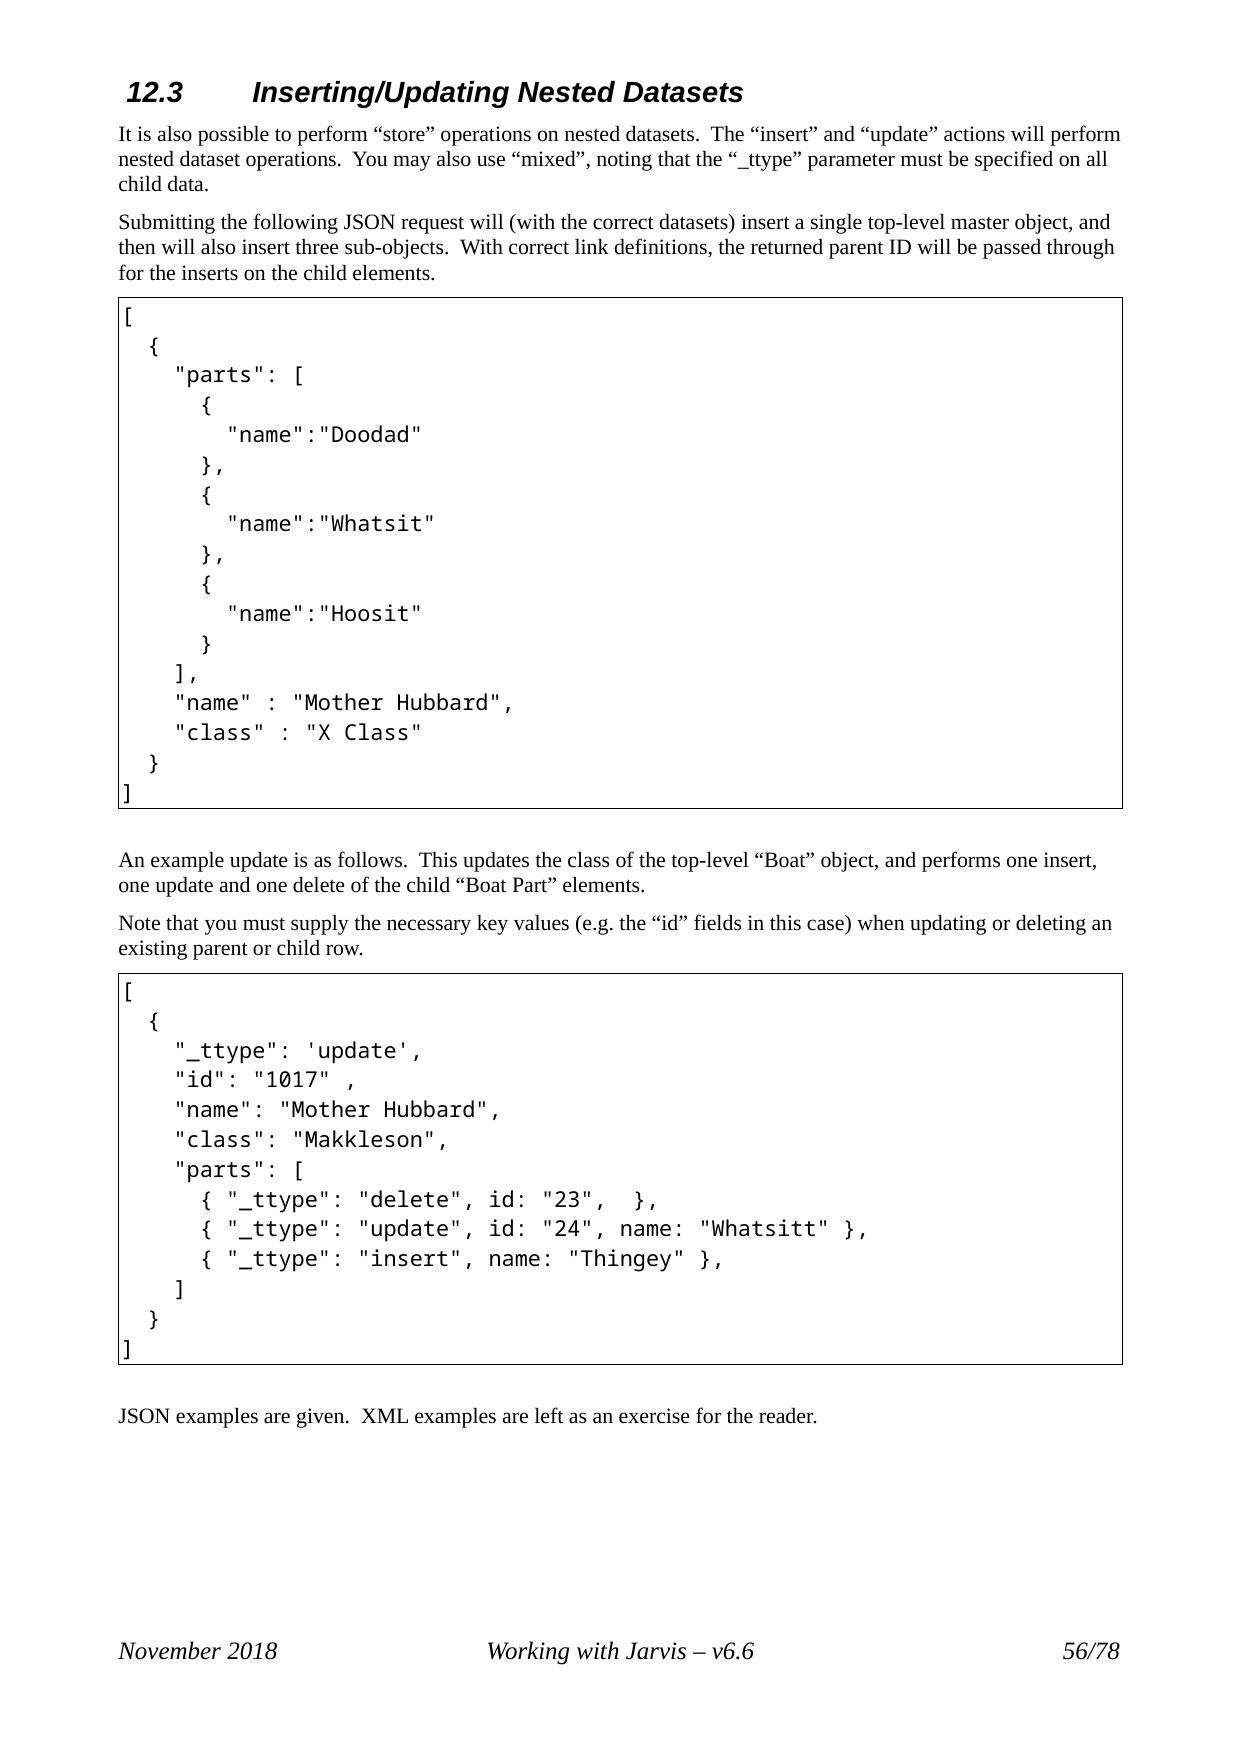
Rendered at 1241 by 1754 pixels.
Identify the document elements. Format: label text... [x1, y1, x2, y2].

text "_ttype": 'update', [119, 1032, 1122, 1062]
text JSON examples are given. XML examples are left as an exercise for the reader. [118, 1403, 1122, 1428]
text Submitting the following JSON request will (with the correct datasets) insert a single top-level master object, and then will also insert three sub-objects. With correct link definitions, the returned parent ID will be passed through for the inserts on the child elements. [118, 209, 1122, 285]
text { [119, 327, 1122, 357]
text "name" : "Mother Hubbard", [119, 684, 1122, 714]
text Note that you must supply the necessary key values (e.g. the “id” fields in this case) when updating or deleting an existing parent or child row. [118, 909, 1122, 960]
text "parts": [ [119, 357, 1122, 387]
text } [119, 1300, 1122, 1330]
text ] [119, 1330, 1122, 1364]
text { [119, 476, 1122, 506]
text "class" : "X Class" [119, 714, 1122, 744]
text } [119, 744, 1122, 774]
text It is also possible to perform “store” operations on nested datasets. The “insert” and “update” actions will perform nested dataset operations. You may also use “mixed”, noting that the “_ttype” parameter must be specified on all child data. [118, 121, 1122, 197]
text { "_ttype": "delete", id: "23", }, [119, 1181, 1122, 1211]
text An example update is as follows. This updates the class of the top-level “Boat” object, and performs one insert, one update and one delete of the child “Boat Part” elements. [118, 847, 1122, 897]
text "name": "Mother Hubbard", [119, 1092, 1122, 1121]
text }, [119, 446, 1122, 476]
text "id": "1017" , [119, 1062, 1122, 1092]
text [ [119, 298, 1122, 327]
subtitle Inserting/Updating Nested Datasets [118, 75, 1122, 108]
text "parts": [ [119, 1151, 1122, 1181]
text }, [119, 536, 1122, 565]
text { [119, 1002, 1122, 1032]
text "name":"Doodad" [119, 416, 1122, 446]
text { [119, 387, 1122, 416]
text ], [119, 655, 1122, 684]
text ] [119, 774, 1122, 808]
text ] [119, 1270, 1122, 1300]
text [ [119, 974, 1122, 1002]
text } [119, 625, 1122, 655]
text { "_ttype": "insert", name: "Thingey" }, [119, 1241, 1122, 1270]
text { "_ttype": "update", id: "24", name: "Whatsitt" }, [119, 1211, 1122, 1241]
text "name":"Hoosit" [119, 595, 1122, 625]
text { [119, 565, 1122, 595]
text "name":"Whatsit" [119, 506, 1122, 536]
text "class": "Makkleson", [119, 1121, 1122, 1151]
